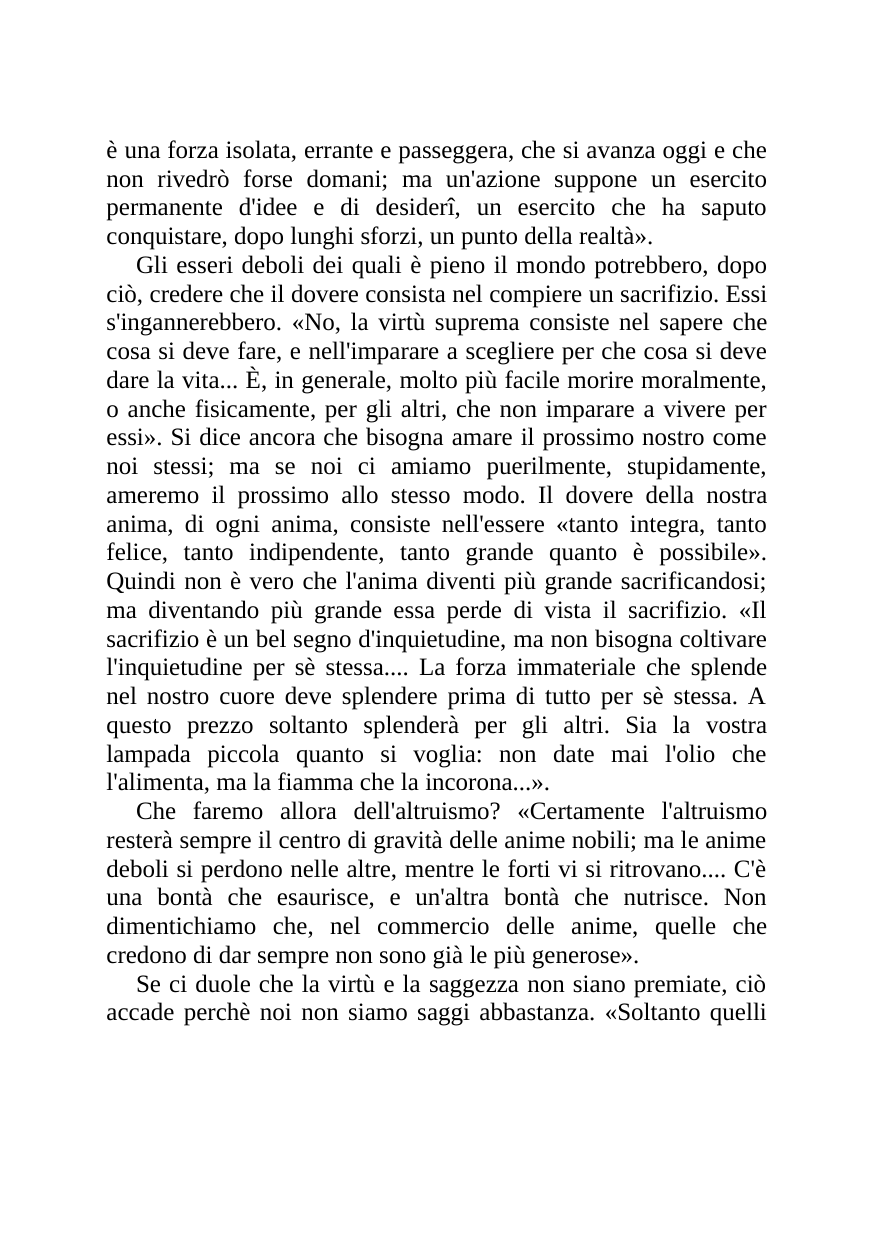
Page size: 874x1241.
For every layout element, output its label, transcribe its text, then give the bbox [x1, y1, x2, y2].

text Se ci duole che la virtù e la saggezza non siano premiate, ciò accade perchè noi non siamo saggi abbastanza. «Soltanto quelli [106, 969, 768, 1026]
text è una forza isolata, errante e passeggera, che si avanza oggi e che non rivedrò forse domani; ma un'azione suppone un esercito permanente d'idee e di desiderî, un esercito che ha saputo conquistare, dopo lunghi sforzi, un punto della realtà». [106, 135, 768, 250]
text Gli esseri deboli dei quali è pieno il mondo potrebbero, dopo ciò, credere che il dovere consista nel compiere un sacrifizio. Essi s'ingannerebbero. «No, la virtù suprema consiste nel sapere che cosa si deve fare, e nell'imparare a scegliere per che cosa si deve dare la vita... È, in generale, molto più facile morire moralmente, o anche fisicamente, per gli altri, che non imparare a vivere per essi». Si dice ancora che bisogna amare il prossimo nostro come noi stessi; ma se noi ci amiamo puerilmente, stupidamente, ameremo il prossimo allo stesso modo. Il dovere della nostra anima, di ogni anima, consiste nell'essere «tanto integra, tanto felice, tanto indipendente, tanto grande quanto è possibile». Quindi non è vero che l'anima diventi più grande sacrificandosi; ma diventando più grande essa perde di vista il sacrifizio. «Il sacrifizio è un bel segno d'inquietudine, ma non bisogna coltivare l'inquietudine per sè stessa.... La forza immateriale che splende nel nostro cuore deve splendere prima di tutto per sè stessa. A questo prezzo soltanto splenderà per gli altri. Sia la vostra lampada piccola quanto si voglia: non date mai l'olio che l'alimenta, ma la fiamma che la incorona...». [106, 250, 768, 796]
text Che faremo allora dell'altruismo? «Certamente l'altruismo resterà sempre il centro di gravità delle anime nobili; ma le anime deboli si perdono nelle altre, mentre le forti vi si ritrovano.... C'è una bontà che esaurisce, e un'altra bontà che nutrisce. Non dimentichiamo che, nel commercio delle anime, quelle che credono di dar sempre non sono già le più generose». [106, 796, 768, 969]
